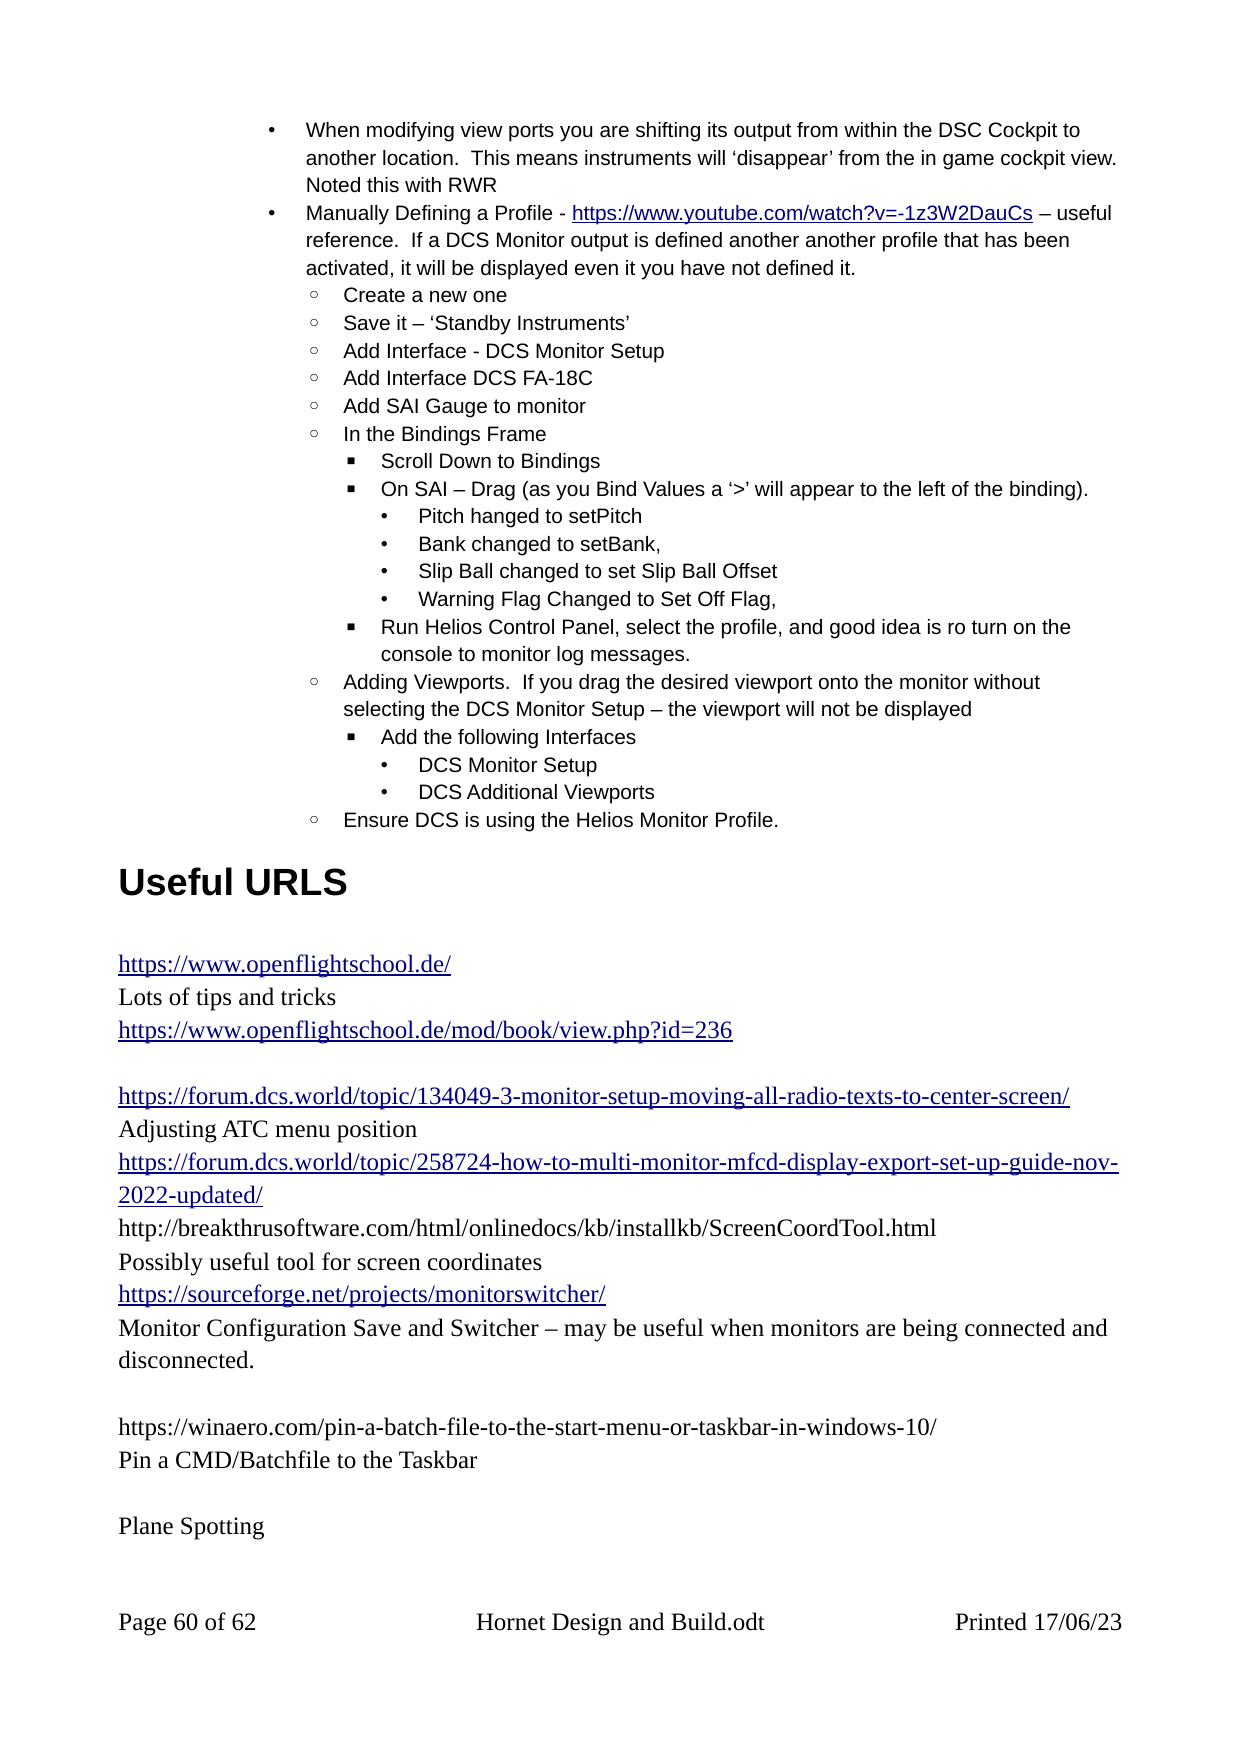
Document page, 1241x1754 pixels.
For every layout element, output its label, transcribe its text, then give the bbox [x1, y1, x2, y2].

list DCS Additional Viewports [381, 780, 1122, 804]
list Warning Flag Changed to Set Off Flag, [381, 587, 1122, 611]
text https://www.openflightschool.de/mod/book/view.php?id=236 [118, 1015, 1122, 1044]
list Add Interface DCS FA-18C [306, 366, 1122, 390]
list Bank changed to setBank, [381, 532, 1122, 556]
list Add the following Interfaces [343, 725, 1122, 749]
list Ensure DCS is using the Helios Monitor Profile. [306, 808, 1122, 832]
list Scroll Down to Bindings [343, 449, 1122, 473]
text Plane Spotting [118, 1511, 1122, 1539]
list Manually Defining a Profile - https://www.youtube.com/watch?v=-1z3W2DauCs – useful reference. If a DCS Monitor output is defined another another profile that has been activated, it will be displayed even it you have not defined it. [268, 201, 1122, 280]
list Run Helios Control Panel, select the profile, and good idea is ro turn on the console to monitor log messages. [343, 614, 1122, 666]
list Add Interface - DCS Monitor Setup [306, 338, 1122, 363]
list DCS Monitor Setup [381, 752, 1122, 776]
text Possibly useful tool for screen coordinates [118, 1247, 1122, 1275]
text http://breakthrusoftware.com/html/onlinedocs/kb/installkb/ScreenCoordTool.html [118, 1213, 1122, 1242]
list Add SAI Gauge to monitor [306, 394, 1122, 418]
text Adjusting ATC menu position [118, 1114, 1122, 1143]
text Monitor Configuration Save and Switcher – may be useful when monitors are being connected and disconnected. [118, 1313, 1122, 1374]
text https://forum.dcs.world/topic/134049-3-monitor-setup-moving-all-radio-texts-to-center-screen/ [118, 1081, 1122, 1110]
subtitle Useful URLS [118, 860, 1122, 904]
text https://www.openflightschool.de/ [118, 949, 1122, 978]
text Pin a CMD/Batchfile to the Taskbar [118, 1445, 1122, 1473]
text https://sourceforge.net/projects/monitorswitcher/ [118, 1279, 1122, 1308]
list When modifying view ports you are shifting its output from within the DSC Cockpit to another location. This means instruments will ‘disappear’ from the in game cockpit view. Noted this with RWR [268, 118, 1122, 197]
list Create a new one [306, 283, 1122, 307]
list On SAI – Drag (as you Bind Values a ‘>’ will appear to the left of the binding). [343, 477, 1122, 501]
list Pitch hanged to setPitch [381, 504, 1122, 528]
list Save it – ‘Standby Instruments’ [306, 311, 1122, 335]
text https://winaero.com/pin-a-batch-file-to-the-start-menu-or-taskbar-in-windows-10/ [118, 1412, 1122, 1440]
text https://forum.dcs.world/topic/258724-how-to-multi-monitor-mfcd-display-export-set-up-guide-nov-2022-updated/ [118, 1147, 1122, 1209]
list In the Bindings Frame [306, 421, 1122, 445]
list Adding Viewports. If you drag the desired viewport onto the monitor without selecting the DCS Monitor Setup – the viewport will not be displayed [306, 670, 1122, 721]
list Slip Ball changed to set Slip Ball Offset [381, 559, 1122, 583]
text Lots of tips and tricks [118, 982, 1122, 1011]
